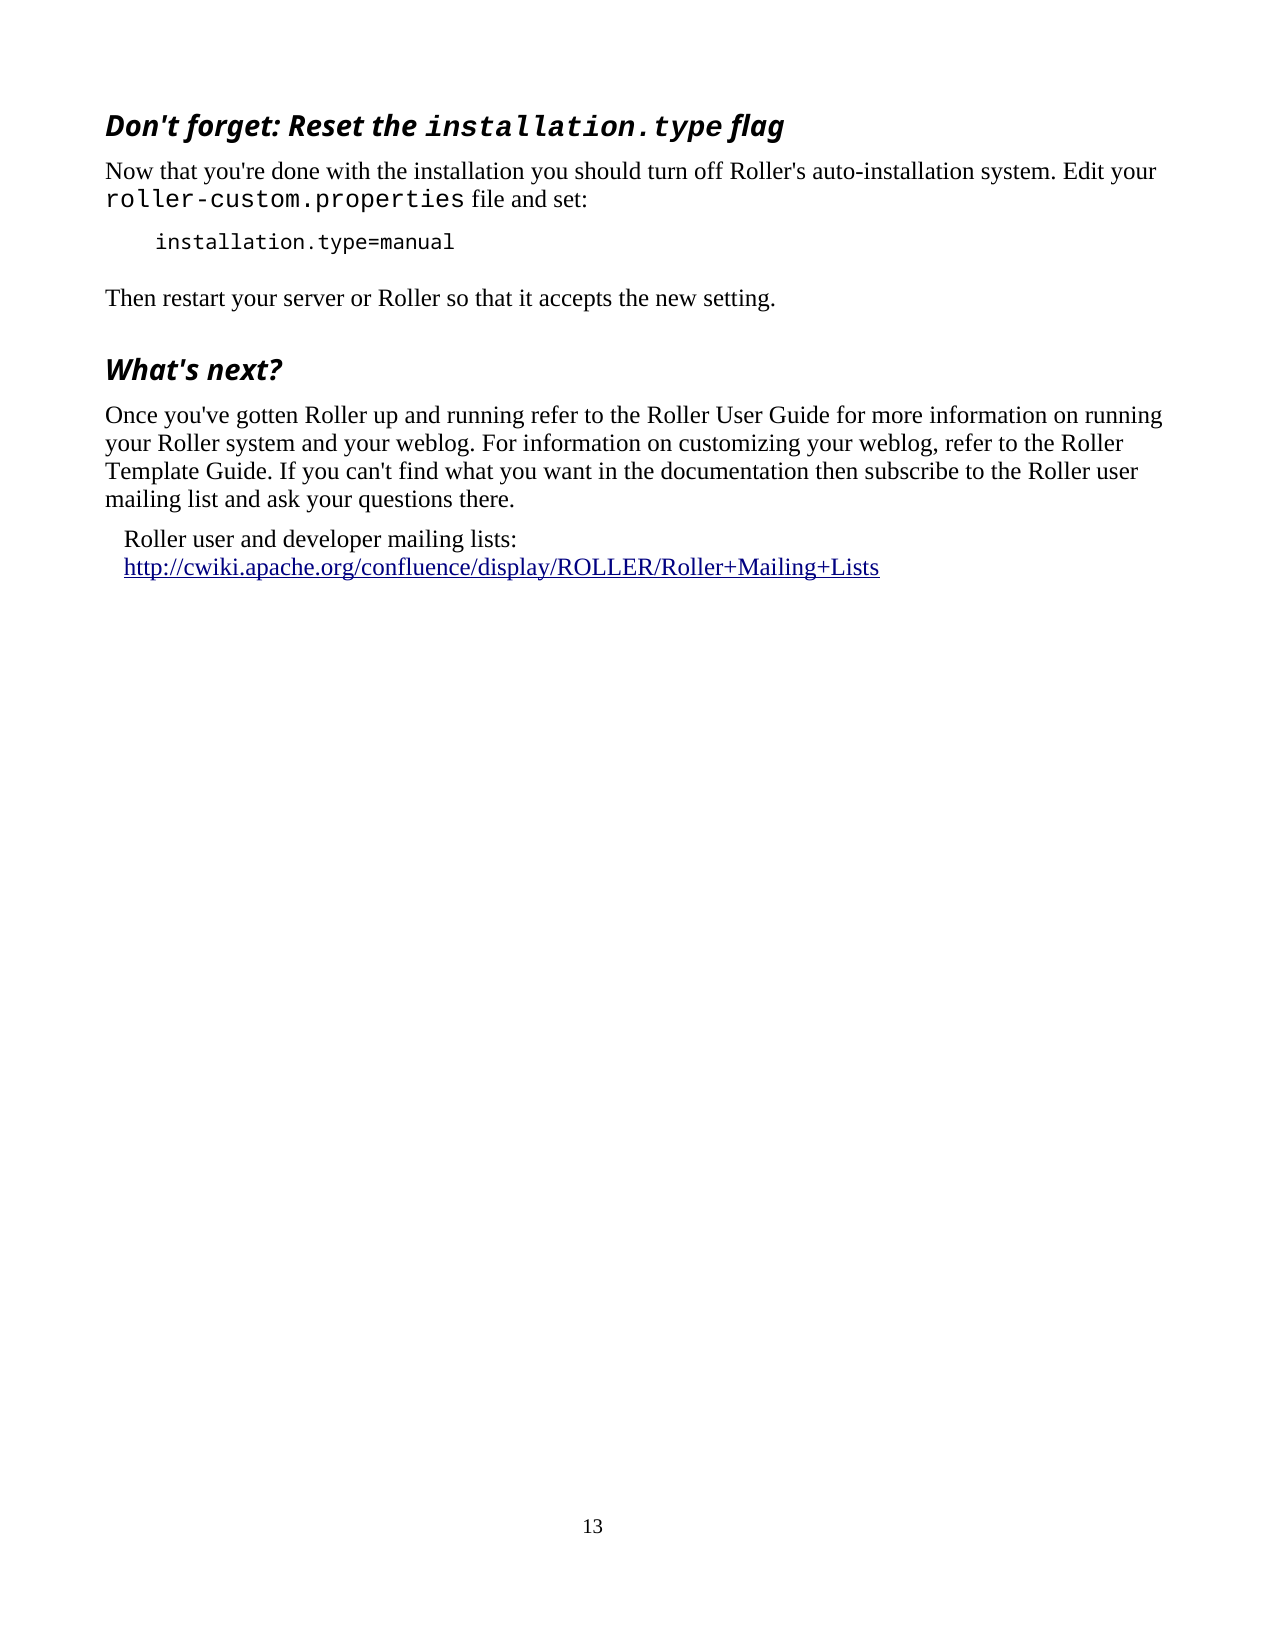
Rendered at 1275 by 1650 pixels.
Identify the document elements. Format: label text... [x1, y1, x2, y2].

subtitle What's next? [105, 349, 1170, 389]
text installation.type=manual [105, 227, 1170, 256]
subtitle Don't forget: Reset the installation.type flag [105, 105, 1170, 145]
text Then restart your server or Roller so that it accepts the new setting. [105, 284, 1170, 312]
text Once you've gotten Roller up and running refer to the Roller User Guide for more information on running your Roller system and your weblog. For information on customizing your weblog, refer to the Roller Template Guide. If you can't find what you want in the documentation then subscribe to the Roller user mailing list and ask your questions there. [105, 402, 1170, 512]
text Roller user and developer mailing lists: http://cwiki.apache.org/confluence/display/ROLLER/Roller+Mailing+Lists [105, 525, 1170, 580]
text Now that you're done with the installation you should turn off Roller's auto-installation system. Edit your roller-custom.properties file and set: [105, 157, 1170, 215]
